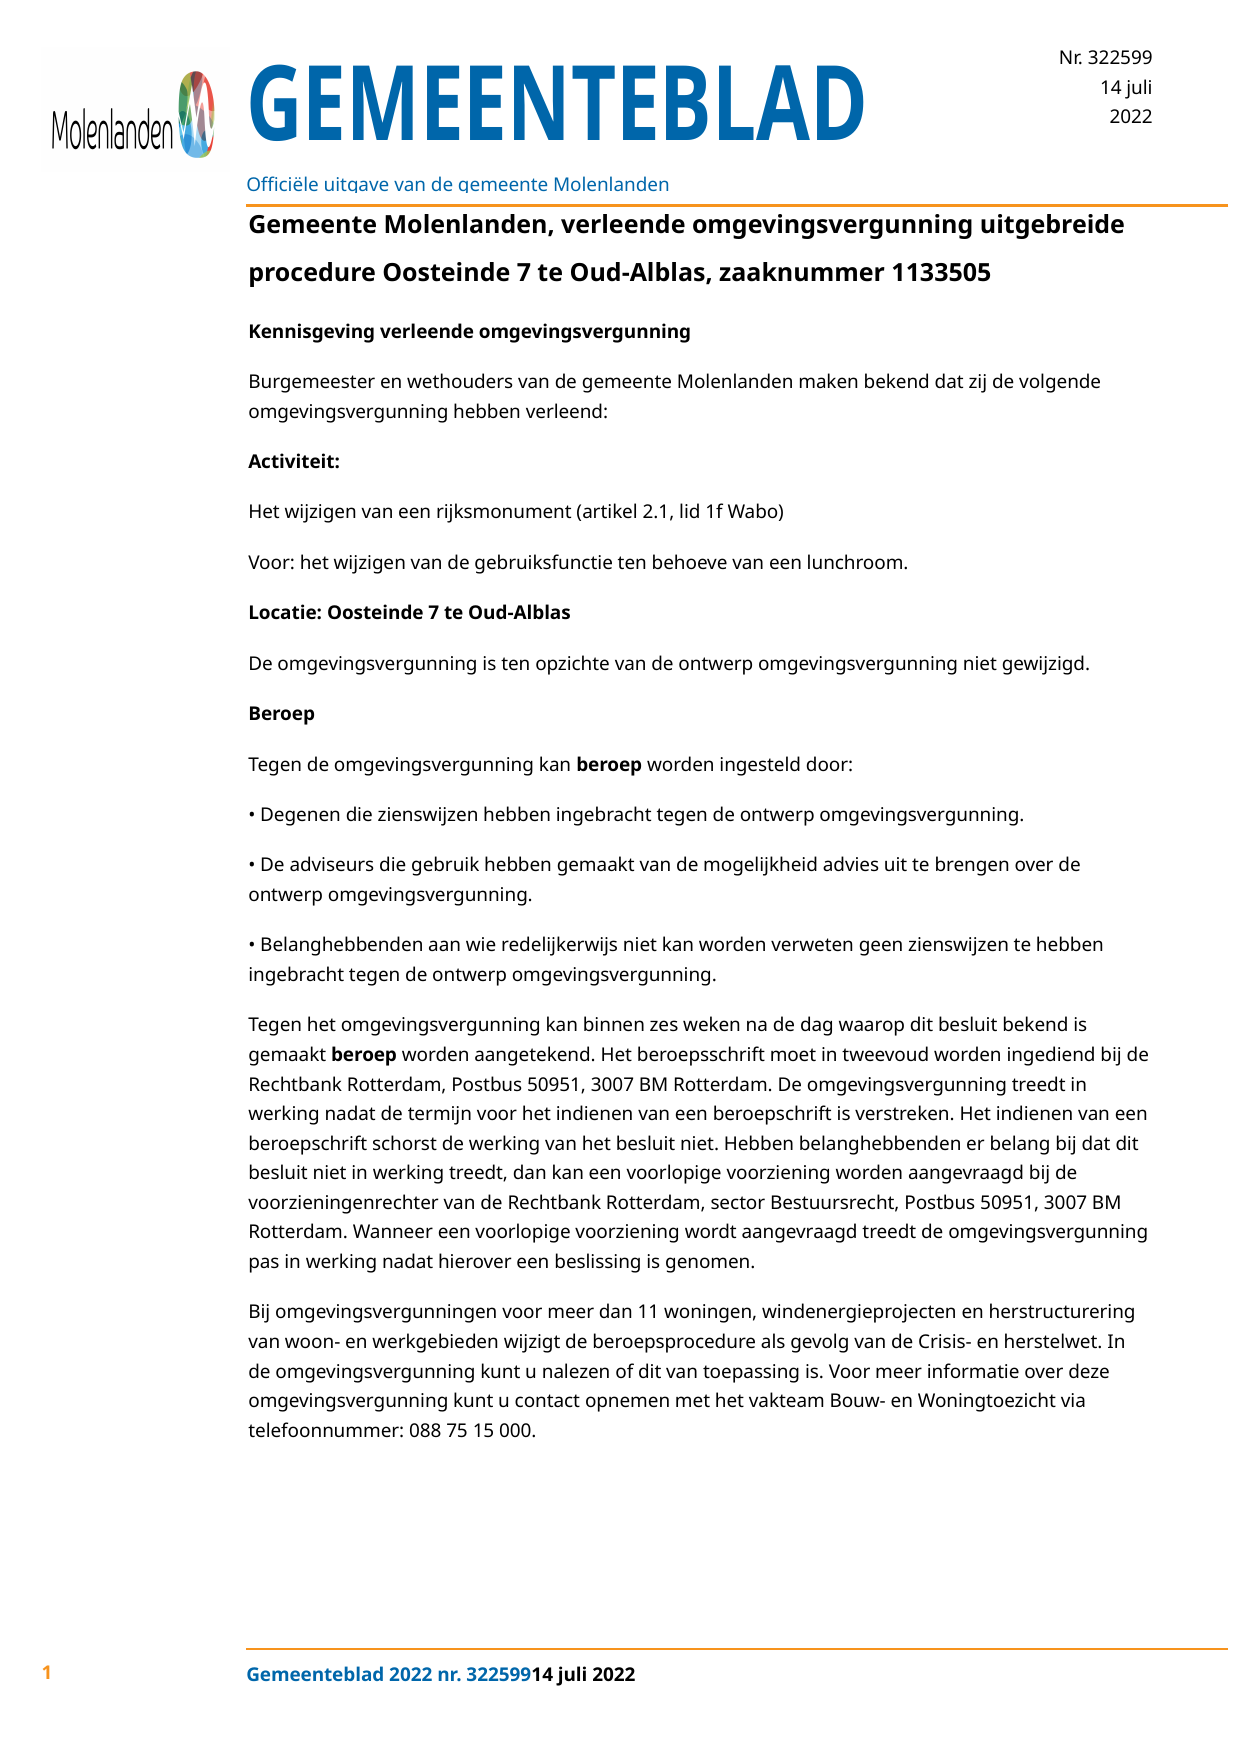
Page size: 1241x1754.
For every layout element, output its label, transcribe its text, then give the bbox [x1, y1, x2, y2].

text Burgemeester en wethouders van de gemeente Molenlanden maken bekend dat zij de volgende omgevingsvergunning hebben verleend: [248, 368, 1152, 424]
text Bij omgevingsvergunningen voor meer dan 11 woningen, windenergieprojecten en herstructurering van woon- en werkgebieden wijzigt de beroepsprocedure als gevolg van de Crisis- en herstelwet. In de omgevingsvergunning kunt u nalezen of dit van toepassing is. Voor meer informatie over deze omgevingsvergunning kunt u contact opnemen met het vakteam Bouw- en Woningtoezicht via telefoonnummer: 088 75 15 000. [248, 1299, 1152, 1443]
text Activiteit: [248, 448, 1152, 474]
text De omgevingsvergunning is ten opzichte van de ontwerp omgevingsvergunning niet gewijzigd. [248, 650, 1152, 676]
text Beroep [248, 700, 1152, 726]
text Het wijzigen van een rijksmonument (artikel 2.1, lid 1f Wabo) [248, 499, 1152, 524]
picture [41, 47, 231, 172]
text Locatie: Oosteinde 7 te Oud-Alblas [248, 599, 1152, 625]
text Tegen het omgevingsvergunning kan binnen zes weken na de dag waarop dit besluit bekend is gemaakt beroep worden aangetekend. Het beroepsschrift moet in tweevoud worden ingediend bij de Rechtbank Rotterdam, Postbus 50951, 3007 BM Rotterdam. De omgevingsvergunning treedt in werking nadat de termijn voor het indienen van een beroepschrift is verstreken. Het indienen van een beroepschrift schorst de werking van het besluit niet. Hebben belanghebbenden er belang bij dat dit besluit niet in werking treedt, dan kan een voorlopige voorziening worden aangevraagd bij de voorzieningenrechter van de Rechtbank Rotterdam, sector Bestuursrecht, Postbus 50951, 3007 BM Rotterdam. Wanneer een voorlopige voorziening wordt aangevraagd treedt de omgevingsvergunning pas in werking nadat hierover een beslissing is genomen. [248, 1012, 1152, 1274]
text • Belanghebbenden aan wie redelijkerwijs niet kan worden verweten geen zienswijzen te hebben ingebracht tegen de ontwerp omgevingsvergunning. [248, 932, 1152, 987]
text Kennisgeving verleende omgevingsvergunning [248, 318, 1152, 344]
text • Degenen die zienswijzen hebben ingebracht tegen de ontwerp omgevingsvergunning. [248, 801, 1152, 827]
text Voor: het wijzigen van de gebruiksfunctie ten behoeve van een lunchroom. [248, 549, 1152, 575]
text • De adviseurs die gebruik hebben gemaakt van de mogelijkheid advies uit te brengen over de ontwerp omgevingsvergunning. [248, 852, 1152, 907]
text Gemeente Molenlanden, verleende omgevingsvergunning uitgebreide procedure Oosteinde 7 te Oud-Alblas, zaaknummer 1133505 [248, 207, 1152, 288]
text Tegen de omgevingsvergunning kan beroep worden ingesteld door: [248, 751, 1152, 777]
